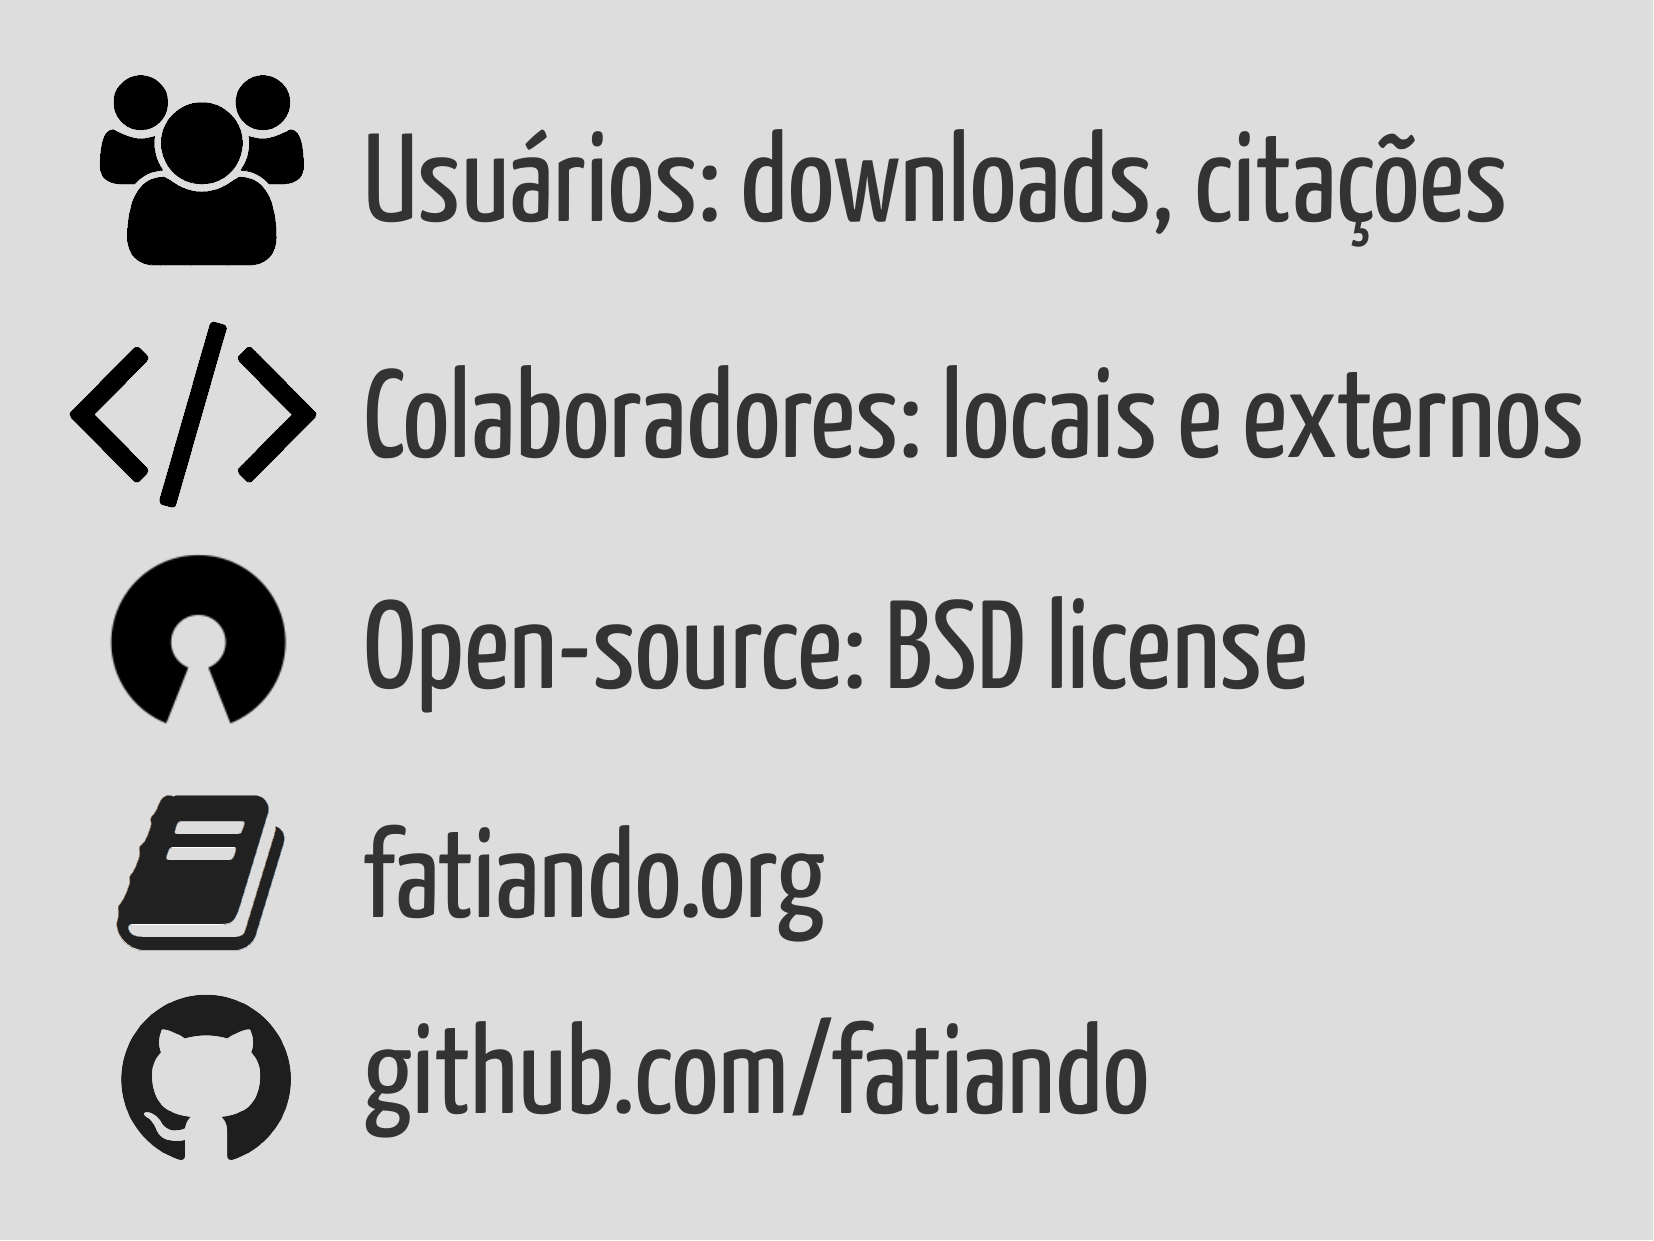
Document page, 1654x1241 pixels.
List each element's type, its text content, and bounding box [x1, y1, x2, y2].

picture [96, 71, 308, 272]
text_box fatiando.org [348, 789, 1010, 986]
text_box Colaboradores: locais e externos [348, 330, 1654, 491]
picture [118, 992, 294, 1164]
text_box Open-source: BSD license [364, 561, 1371, 721]
text_box Usuários: downloads, citações [348, 94, 1654, 255]
text_box github.com/fatiando [348, 986, 1166, 1188]
picture [41, 315, 364, 960]
